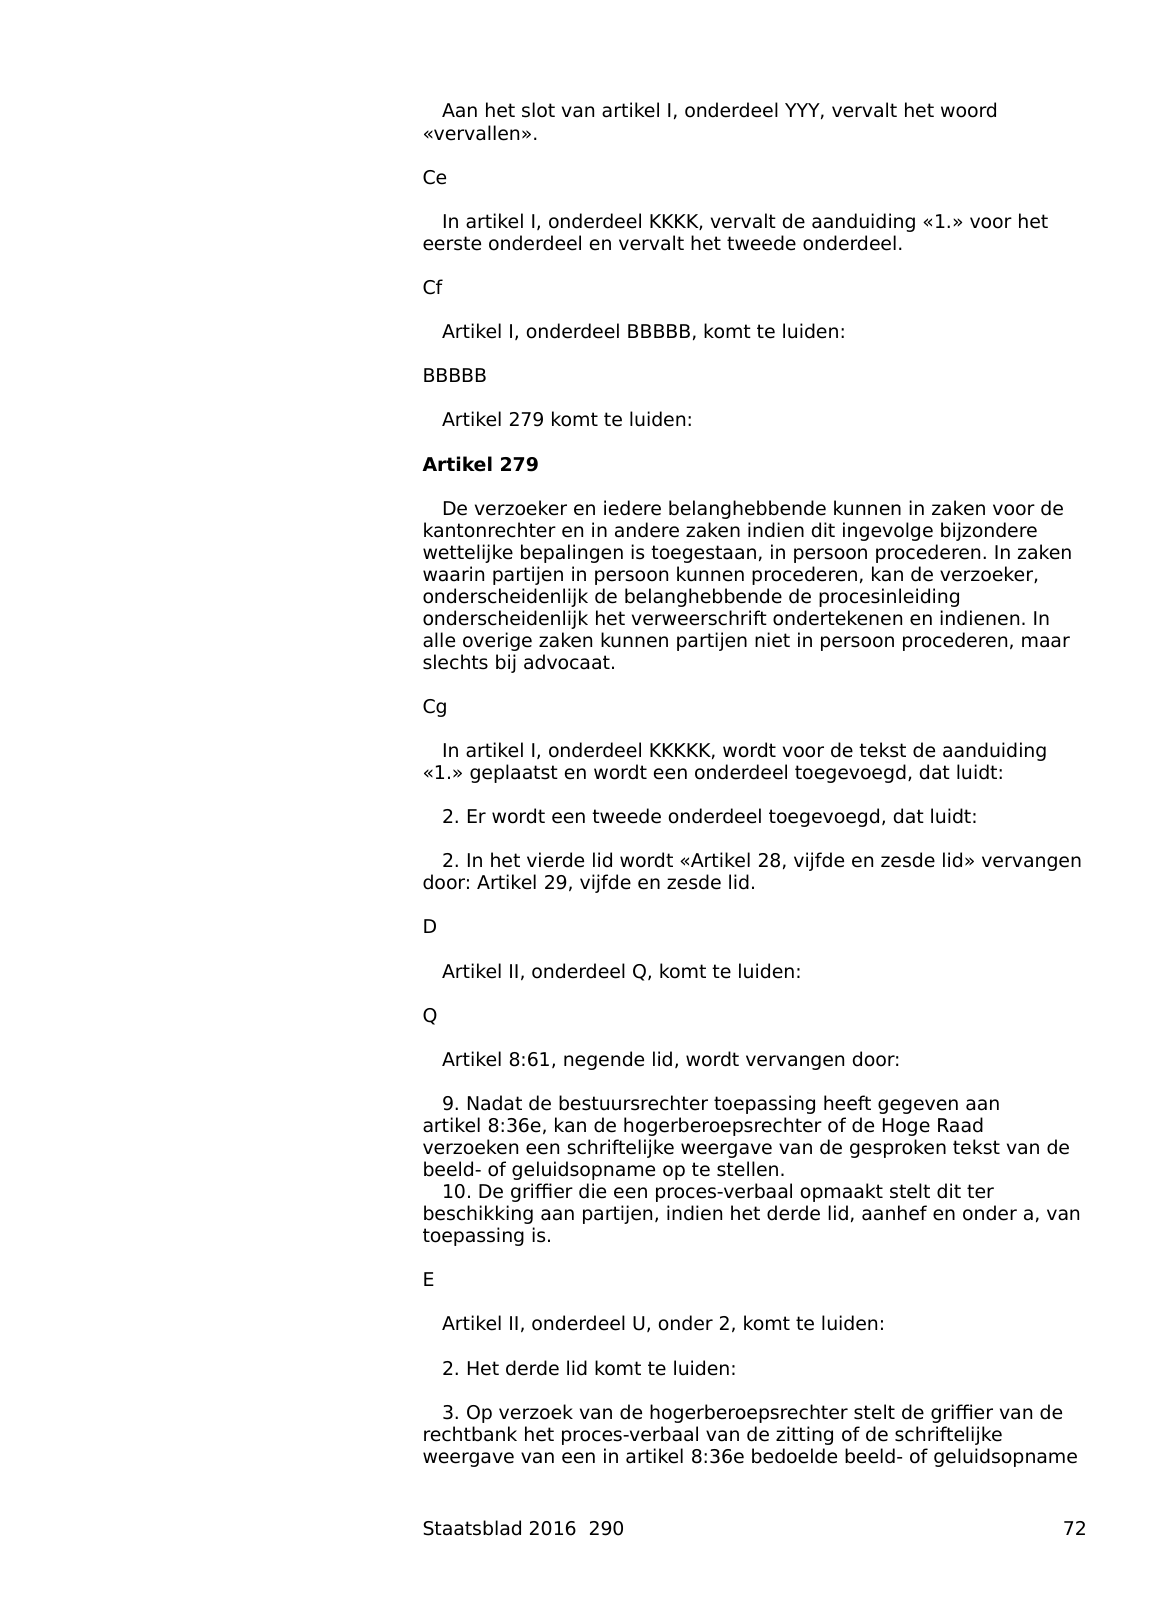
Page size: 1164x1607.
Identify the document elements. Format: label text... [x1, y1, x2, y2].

text Artikel II, onderdeel U, onder 2, komt te luiden: [422, 1313, 1087, 1335]
text In artikel I, onderdeel KKKK, vervalt de aanduiding «1.» voor het eerste onderdeel en vervalt het tweede onderdeel. [422, 211, 1087, 255]
text Aan het slot van artikel I, onderdeel YYY, vervalt het woord «vervallen». [422, 100, 1087, 144]
text Ce [422, 167, 1087, 188]
text 10. De griffier die een proces-verbaal opmaakt stelt dit ter beschikking aan partijen, indien het derde lid, aanhef en onder a, van toepassing is. [422, 1181, 1087, 1247]
text Q [422, 1005, 1087, 1027]
text 3. Op verzoek van de hogerberoepsrechter stelt de griffier van de rechtbank het proces-verbaal van de zitting of de schriftelijke weergave van een in artikel 8:36e bedoelde beeld- of geluidsopname [422, 1402, 1087, 1467]
text Cg [422, 696, 1087, 718]
subtitle Artikel 279 [422, 453, 1087, 476]
text In artikel I, onderdeel KKKKK, wordt voor de tekst de aanduiding «1.» geplaatst en wordt een onderdeel toegevoegd, dat luidt: [422, 740, 1087, 784]
text 2. In het vierde lid wordt «Artikel 28, vijfde en zesde lid» vervangen door: Artikel 29, vijfde en zesde lid. [422, 850, 1087, 894]
text 2. Er wordt een tweede onderdeel toegevoegd, dat luidt: [422, 806, 1087, 828]
text De verzoeker en iedere belanghebbende kunnen in zaken voor de kantonrechter en in andere zaken indien dit ingevolge bijzondere wettelijke bepalingen is toegestaan, in persoon procederen. In zaken waarin partijen in persoon kunnen procederen, kan de verzoeker, onderscheidenlijk de belanghebbende de procesinleiding onderscheidenlijk het verweerschrift ondertekenen en indienen. In alle overige zaken kunnen partijen niet in persoon procederen, maar slechts bij advocaat. [422, 498, 1087, 673]
text BBBBB [422, 365, 1087, 387]
text Artikel 279 komt te luiden: [422, 409, 1087, 431]
text Artikel II, onderdeel Q, komt te luiden: [422, 961, 1087, 982]
text Artikel 8:61, negende lid, wordt vervangen door: [422, 1049, 1087, 1071]
text 2. Het derde lid komt te luiden: [422, 1357, 1087, 1379]
text 9. Nadat de bestuursrechter toepassing heeft gegeven aan artikel 8:36e, kan de hogerberoepsrechter of de Hoge Raad verzoeken een schriftelijke weergave van de gesproken tekst van de beeld- of geluidsopname op te stellen. [422, 1093, 1087, 1181]
text Artikel I, onderdeel BBBBB, komt te luiden: [422, 321, 1087, 343]
text Cf [422, 277, 1087, 299]
text D [422, 916, 1087, 938]
text E [422, 1269, 1087, 1291]
